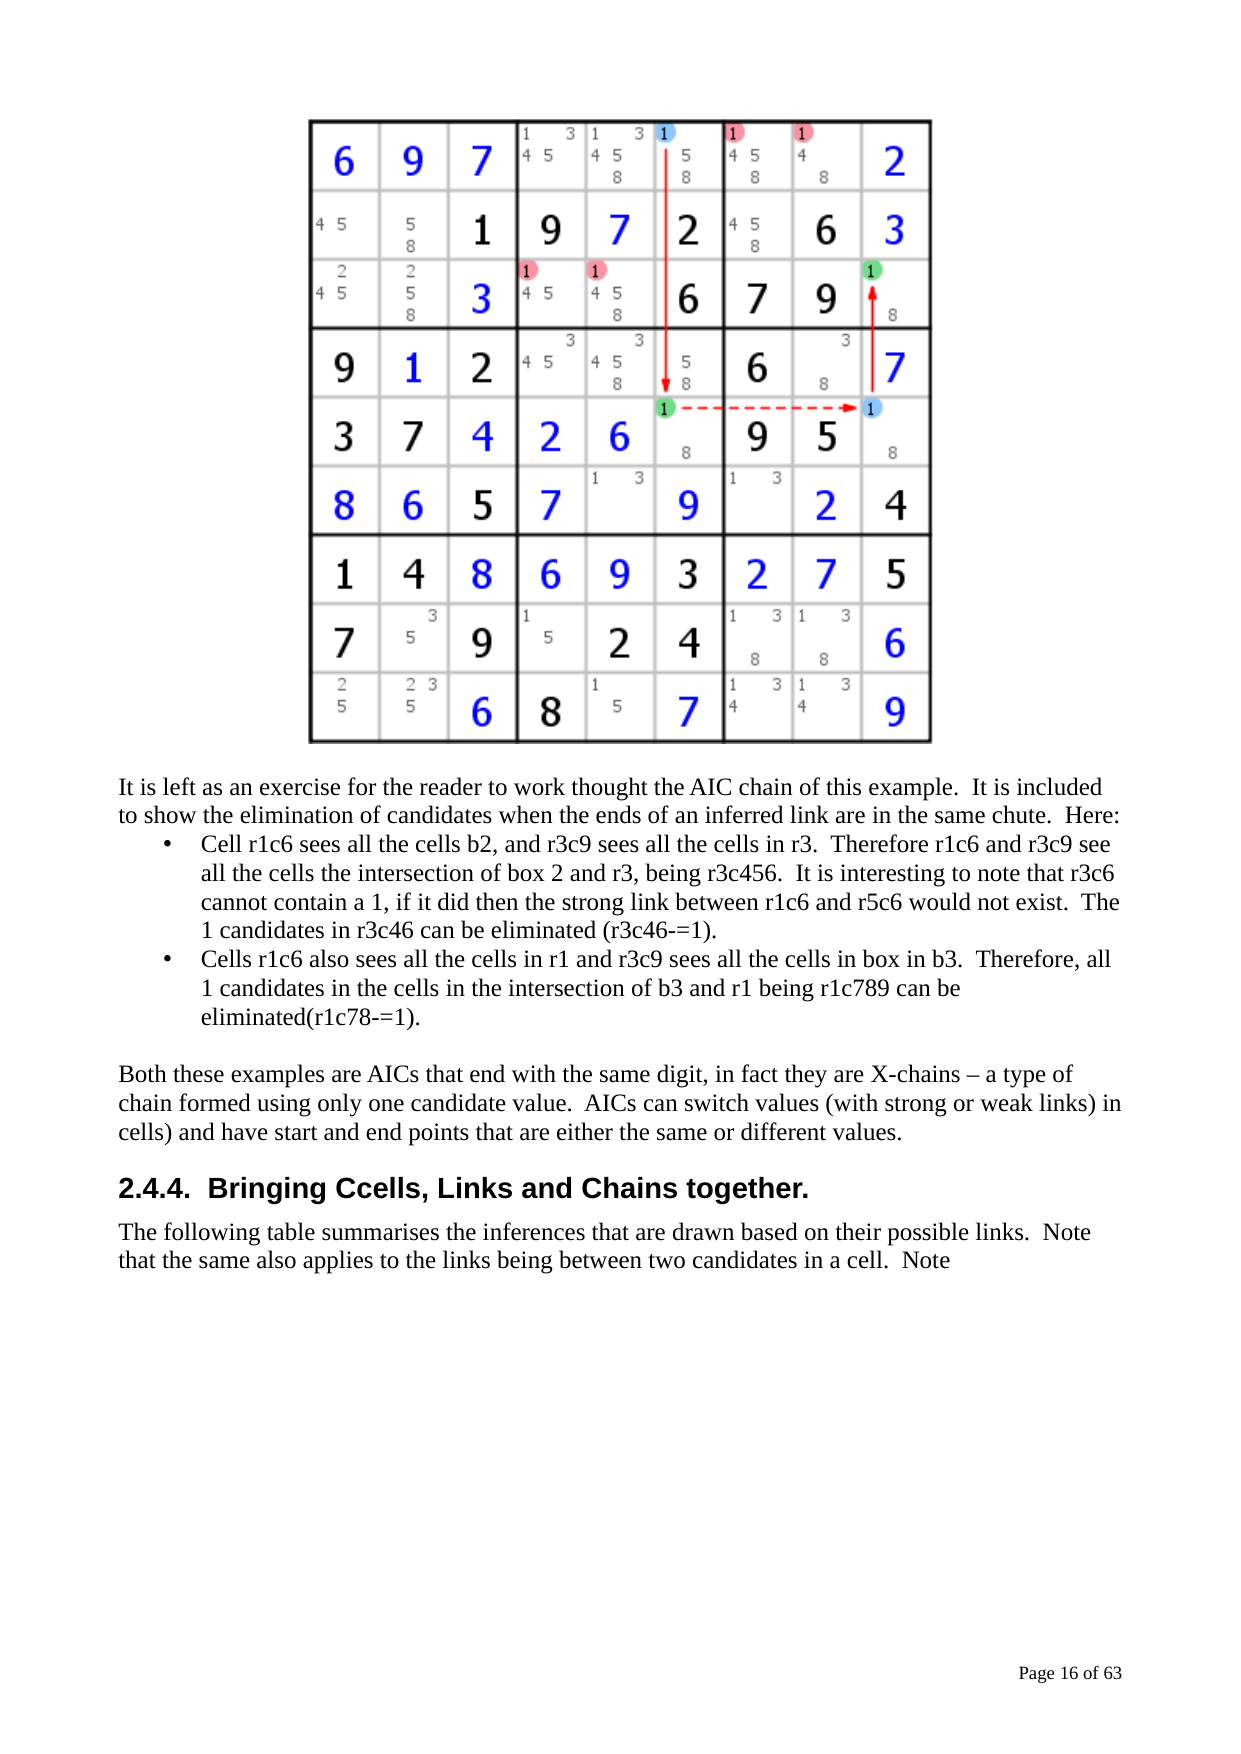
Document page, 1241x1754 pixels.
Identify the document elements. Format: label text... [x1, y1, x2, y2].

list Cell r1c6 sees all the cells b2, and r3c9 sees all the cells in r3. Therefore r1c6 and r3c9 see all the cells the intersection of box 2 and r3, being r3c456. It is interesting to note that r3c6 cannot contain a 1, if it did then the strong link between r1c6 and r5c6 would not exist. The 1 candidates in r3c46 can be eliminated (r3c46-=1). [163, 829, 1122, 944]
text Both these examples are AICs that end with the same digit, in fact they are X-chains – a type of chain formed using only one candidate value. AICs can switch values (with strong or weak links) in cells) and have start and end points that are either the same or different values. [118, 1059, 1122, 1146]
text It is left as an exercise for the reader to work thought the AIC chain of this example. It is included to show the elimination of candidates when the ends of an inferred link are in the same chute. Here: [118, 772, 1122, 829]
text The following table summarises the inferences that are drawn based on their possible links. Note that the same also applies to the links being between two candidates in a cell. Note [118, 1217, 1122, 1274]
picture [307, 118, 933, 744]
subtitle Bringing Ccells, Links and Chains together. [118, 1171, 1122, 1204]
list Cells r1c6 also sees all the cells in r1 and r3c9 sees all the cells in box in b3. Therefore, all 1 candidates in the cells in the intersection of b3 and r1 being r1c789 can be eliminated(r1c78-=1). [163, 944, 1122, 1031]
